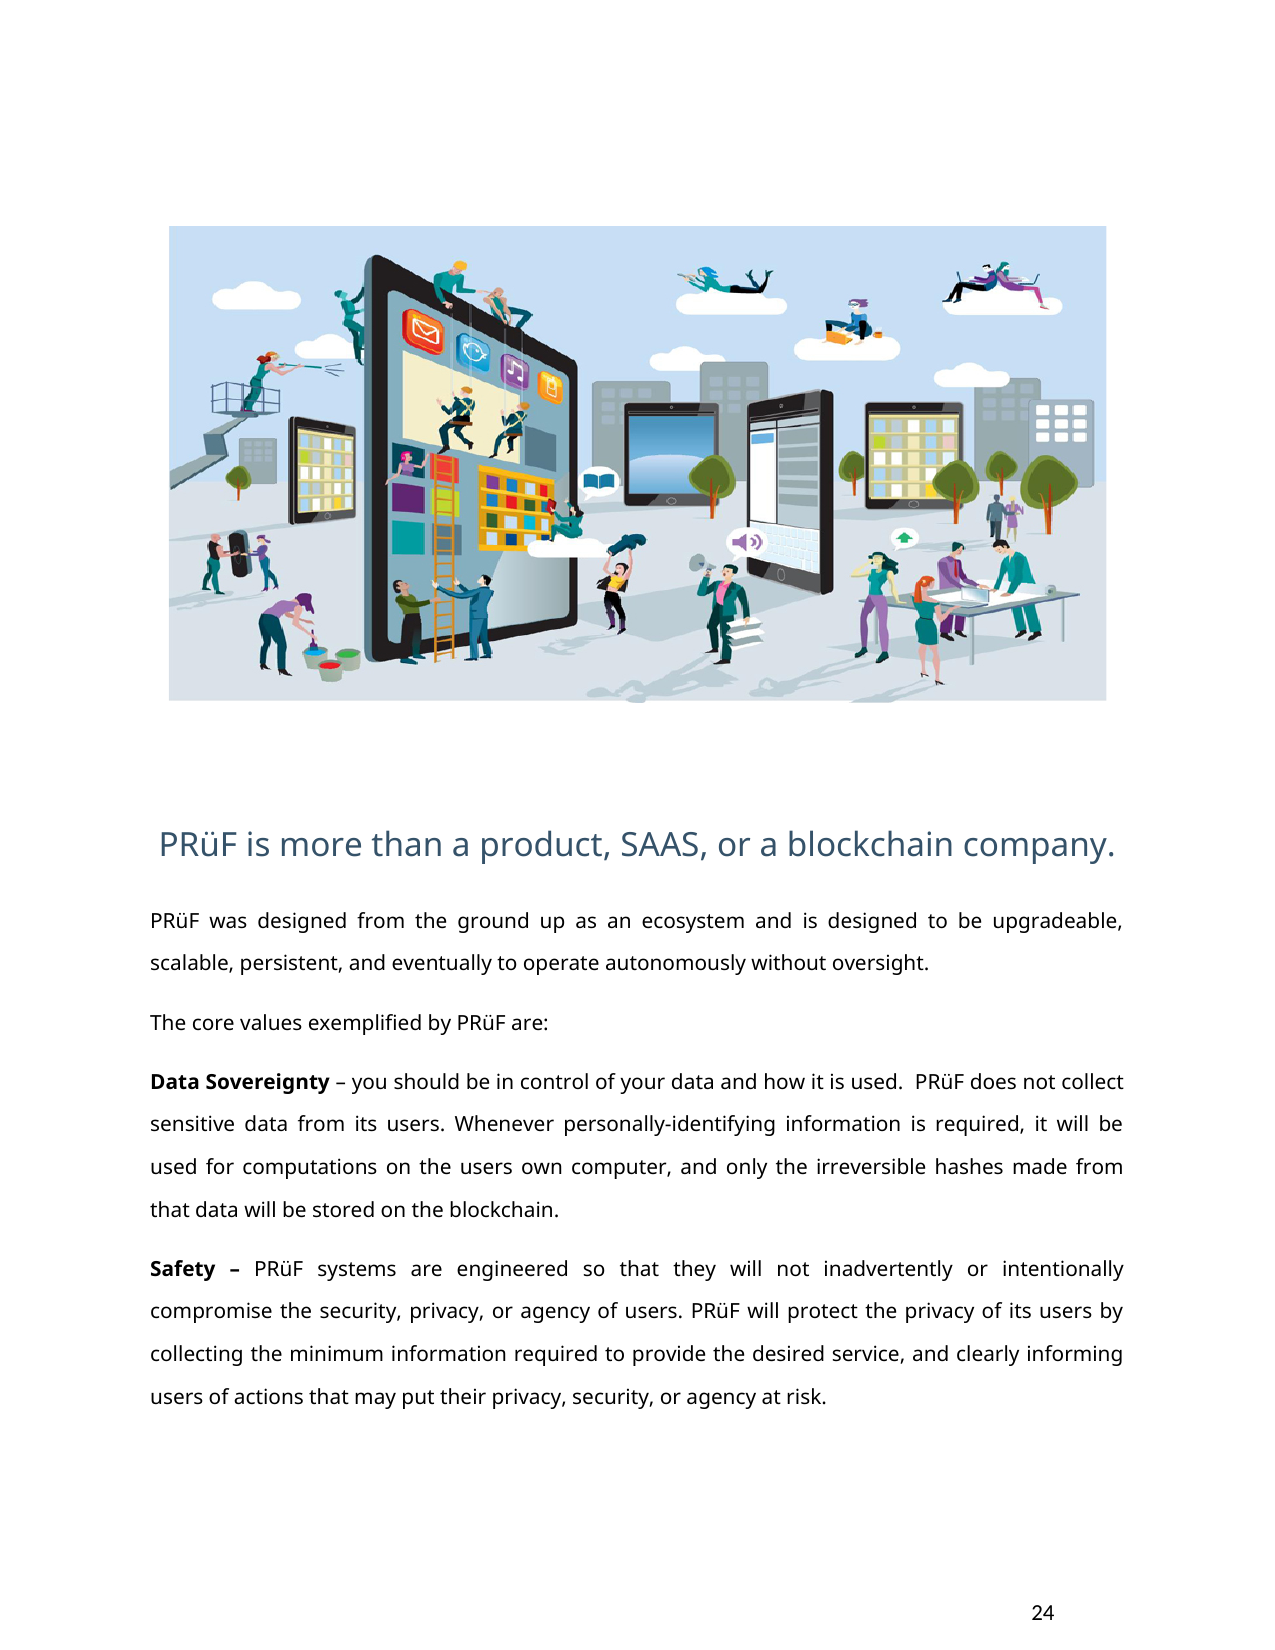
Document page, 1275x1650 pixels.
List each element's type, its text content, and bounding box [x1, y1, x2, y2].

subtitle PRüF was designed from the ground up as an ecosystem and is designed to be upgradeable, scalable, persistent, and eventually to operate autonomously without oversight. [150, 906, 1125, 977]
picture [168, 226, 1107, 703]
text The core values exemplified by PRüF are: [150, 1008, 1125, 1036]
text Safety – PRüF systems are engineered so that they will not inadvertently or intentionally compromise the security, privacy, or agency of users. PRüF will protect the privacy of its users by collecting the minimum information required to provide the desired service, and clearly informing users of actions that may put their privacy, security, or agency at risk. [150, 1254, 1125, 1410]
subtitle PRüF is more than a product, SAAS, or a blockchain company. [150, 821, 1125, 866]
text Data Sovereignty – you should be in control of your data and how it is used. PRüF does not collect sensitive data from its users. Whenever personally-identifying information is required, it will be used for computations on the users own computer, and only the irreversible hashes made from that data will be stored on the blockchain. [150, 1067, 1125, 1223]
